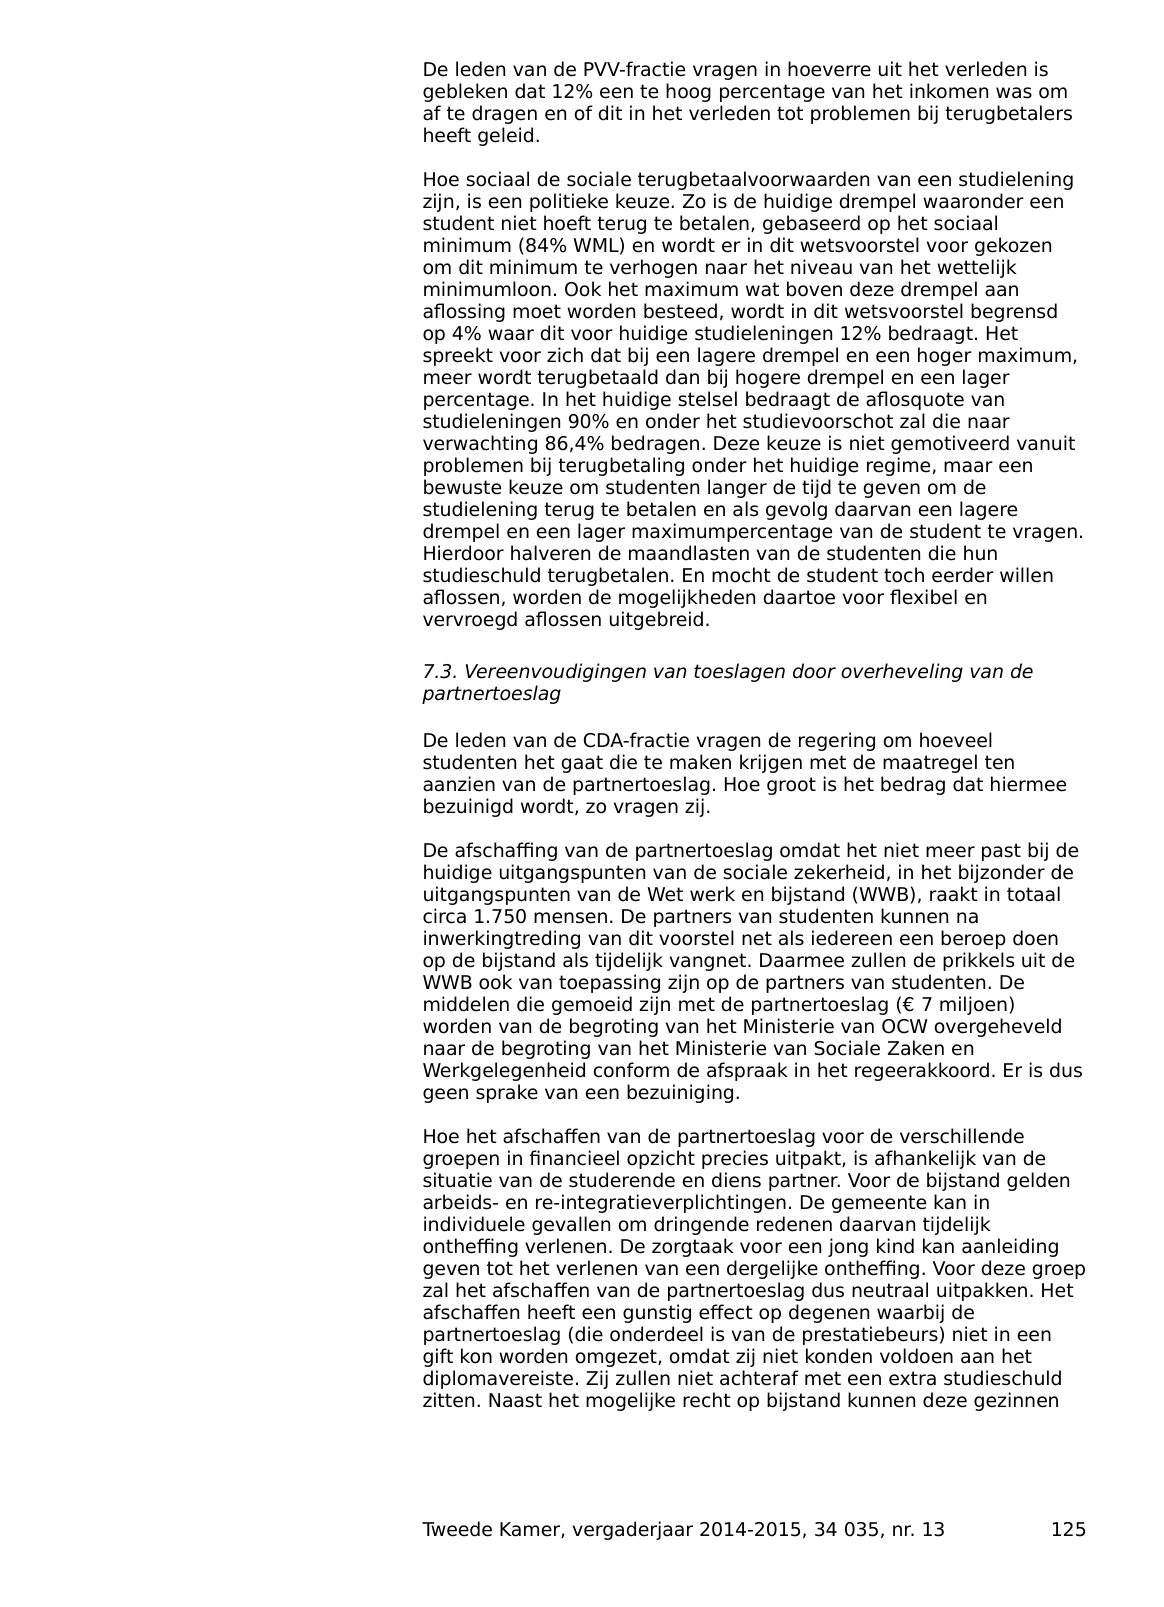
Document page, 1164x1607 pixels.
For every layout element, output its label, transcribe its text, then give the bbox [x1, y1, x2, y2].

subtitle 7.3. Vereenvoudigingen van toeslagen door overheveling van de partnertoeslag [422, 661, 1087, 705]
text Hoe het afschaffen van de partnertoeslag voor de verschillende groepen in financieel opzicht precies uitpakt, is afhankelijk van de situatie van de studerende en diens partner. Voor de bijstand gelden arbeids- en re-integratieverplichtingen. De gemeente kan in individuele gevallen om dringende redenen daarvan tijdelijk ontheffing verlenen. De zorgtaak voor een jong kind kan aanleiding geven tot het verlenen van een dergelijke ontheffing. Voor deze groep zal het afschaffen van de partnertoeslag dus neutraal uitpakken. Het afschaffen heeft een gunstig effect op degenen waarbij de partnertoeslag (die onderdeel is van de prestatiebeurs) niet in een gift kon worden omgezet, omdat zij niet konden voldoen aan het diplomavereiste. Zij zullen niet achteraf met een extra studieschuld zitten. Naast het mogelijke recht op bijstand kunnen deze gezinnen [422, 1126, 1087, 1411]
text Hoe sociaal de sociale terugbetaalvoorwaarden van een studielening zijn, is een politieke keuze. Zo is de huidige drempel waaronder een student niet hoeft terug te betalen, gebaseerd op het sociaal minimum (84% WML) en wordt er in dit wetsvoorstel voor gekozen om dit minimum te verhogen naar het niveau van het wettelijk minimumloon. Ook het maximum wat boven deze drempel aan aflossing moet worden besteed, wordt in dit wetsvoorstel begrensd op 4% waar dit voor huidige studieleningen 12% bedraagt. Het spreekt voor zich dat bij een lagere drempel en een hoger maximum, meer wordt terugbetaald dan bij hogere drempel en een lager percentage. In het huidige stelsel bedraagt de aflosquote van studieleningen 90% en onder het studievoorschot zal die naar verwachting 86,4% bedragen. Deze keuze is niet gemotiveerd vanuit problemen bij terugbetaling onder het huidige regime, maar een bewuste keuze om studenten langer de tijd te geven om de studielening terug te betalen en als gevolg daarvan een lagere drempel en een lager maximumpercentage van de student te vragen. Hierdoor halveren de maandlasten van de studenten die hun studieschuld terugbetalen. En mocht de student toch eerder willen aflossen, worden de mogelijkheden daartoe voor flexibel en vervroegd aflossen uitgebreid. [422, 169, 1087, 631]
text De afschaffing van de partnertoeslag omdat het niet meer past bij de huidige uitgangspunten van de sociale zekerheid, in het bijzonder de uitgangspunten van de Wet werk en bijstand (WWB), raakt in totaal circa 1.750 mensen. De partners van studenten kunnen na inwerkingtreding van dit voorstel net als iedereen een beroep doen op de bijstand als tijdelijk vangnet. Daarmee zullen de prikkels uit de WWB ook van toepassing zijn op de partners van studenten. De middelen die gemoeid zijn met de partnertoeslag (€ 7 miljoen) worden van de begroting van het Ministerie van OCW overgeheveld naar de begroting van het Ministerie van Sociale Zaken en Werkgelegenheid conform de afspraak in het regeerakkoord. Er is dus geen sprake van een bezuiniging. [422, 840, 1087, 1103]
text De leden van de CDA-fractie vragen de regering om hoeveel studenten het gaat die te maken krijgen met de maatregel ten aanzien van de partnertoeslag. Hoe groot is het bedrag dat hiermee bezuinigd wordt, zo vragen zij. [422, 730, 1087, 818]
text De leden van de PVV-fractie vragen in hoeverre uit het verleden is gebleken dat 12% een te hoog percentage van het inkomen was om af te dragen en of dit in het verleden tot problemen bij terugbetalers heeft geleid. [422, 59, 1087, 147]
